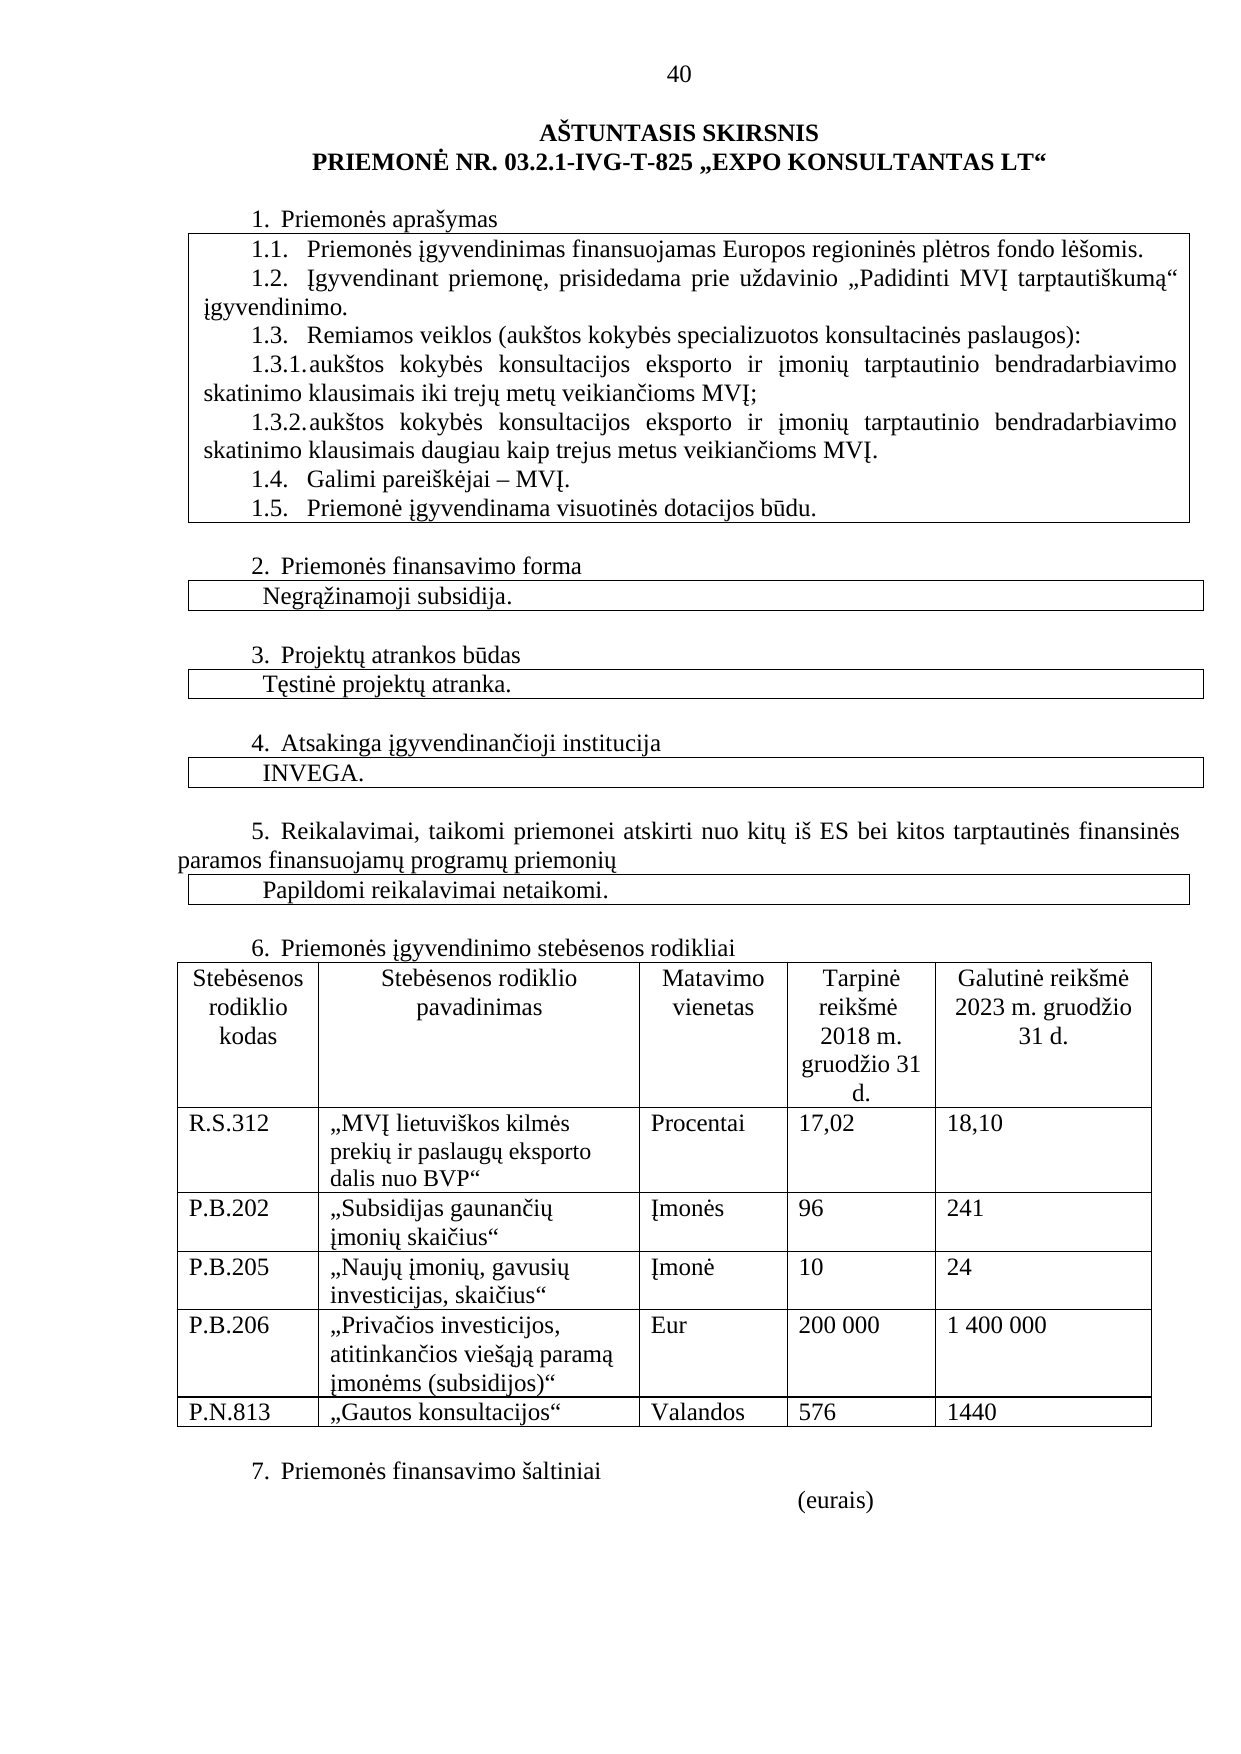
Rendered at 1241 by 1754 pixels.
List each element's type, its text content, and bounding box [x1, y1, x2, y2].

table_cell 24 [936, 1252, 1151, 1309]
table_cell 96 [788, 1193, 935, 1251]
text 4. Atsakinga įgyvendinančioji institucija [251, 728, 1181, 757]
table_header Matavimo vienetas [640, 963, 787, 1107]
table_header Tęstinė projektų atranka. [189, 670, 1203, 698]
table_cell P.N.813 [178, 1398, 318, 1426]
text AŠTUNTASIS SKIRSNIS [177, 118, 1181, 147]
text 7. Priemonės finansavimo šaltiniai [251, 1456, 1181, 1485]
table_cell „Subsidijas gaunančių įmonių skaičius“ [319, 1193, 639, 1251]
table_header INVEGA. [189, 758, 1203, 787]
text 5. Reikalavimai, taikomi priemonei atskirti nuo kitų iš ES bei kitos tarptautinės finansinės paramos finansuojamų programų priemonių [177, 816, 1181, 874]
table_cell P.B.206 [178, 1310, 318, 1396]
table_cell 18,10 [936, 1108, 1151, 1192]
table_header Stebėsenos rodiklio kodas [178, 963, 318, 1107]
table_cell P.B.205 [178, 1252, 318, 1309]
table_header Papildomi reikalavimai netaikomi. [189, 875, 1189, 904]
text 2. Priemonės finansavimo forma [251, 551, 1181, 580]
table_cell 576 [788, 1398, 935, 1426]
table_cell Valandos [640, 1398, 787, 1426]
table_cell Įmonė [640, 1252, 787, 1309]
table_cell 200 000 [788, 1310, 935, 1396]
text 3. Projektų atrankos būdas [251, 640, 1181, 668]
table_header Stebėsenos rodiklio pavadinimas [319, 963, 639, 1107]
table_cell Eur [640, 1310, 787, 1396]
table_cell „MVĮ lietuviškos kilmės prekių ir paslaugų eksporto dalis nuo BVP“ [319, 1108, 639, 1192]
table_cell „Gautos konsultacijos“ [319, 1398, 639, 1426]
text PRIEMONĖ NR. 03.2.1-IVG-T-825 „EXPO KONSULTANTAS LT“ [177, 147, 1181, 176]
text (eurais) [797, 1485, 904, 1513]
table_header 1.1. Priemonės įgyvendinimas finansuojamas Europos regioninės plėtros fondo lėšomis. 1.2. Įgyvendinant priemonę, prisidedama prie uždavinio „Padidinti MVĮ tarptautiškumą“ įgyvendinimo. [189, 234, 1189, 320]
table_cell Procentai [640, 1108, 787, 1192]
table_cell R.S.312 [178, 1108, 318, 1192]
table_header Negrąžinamoji subsidija. [189, 581, 1203, 610]
table_cell 1.3. Remiamos veiklos (aukštos kokybės specializuotos konsultacinės paslaugos): 1.3.1. aukštos kokybės konsultacijos eksporto ir įmonių tarptautinio bendradarbiavimo skatinimo klausimais iki trejų metų veikiančioms MVĮ; 1.3.2. aukštos kokybės konsultacijos eksporto ir įmonių tarptautinio bendradarbiavimo skatinimo klausimais daugiau kaip trejus metus veikiančioms MVĮ. [189, 320, 1189, 464]
table_cell 241 [936, 1193, 1151, 1251]
table_cell 17,02 [788, 1108, 935, 1192]
table_cell P.B.202 [178, 1193, 318, 1251]
table_cell Įmonės [640, 1193, 787, 1251]
table_cell „Naujų įmonių, gavusių investicijas, skaičius“ [319, 1252, 639, 1309]
table_header Galutinė reikšmė 2023 m. gruodžio 31 d. [936, 963, 1151, 1107]
text 6. Priemonės įgyvendinimo stebėsenos rodikliai [251, 933, 1181, 962]
table_cell 10 [788, 1252, 935, 1309]
table_cell „Privačios investicijos, atitinkančios viešąją paramą įmonėms (subsidijos)“ [319, 1310, 639, 1396]
table_cell 1.4. Galimi pareiškėjai – MVĮ. [189, 464, 1189, 493]
table_cell 1.5. Priemonė įgyvendinama visuotinės dotacijos būdu. [189, 493, 1189, 522]
text 1. Priemonės aprašymas [251, 204, 1181, 233]
table_cell 1440 [936, 1398, 1151, 1426]
table_header Tarpinė reikšmė 2018 m. gruodžio 31 d. [788, 963, 935, 1107]
table_cell 1 400 000 [936, 1310, 1151, 1396]
